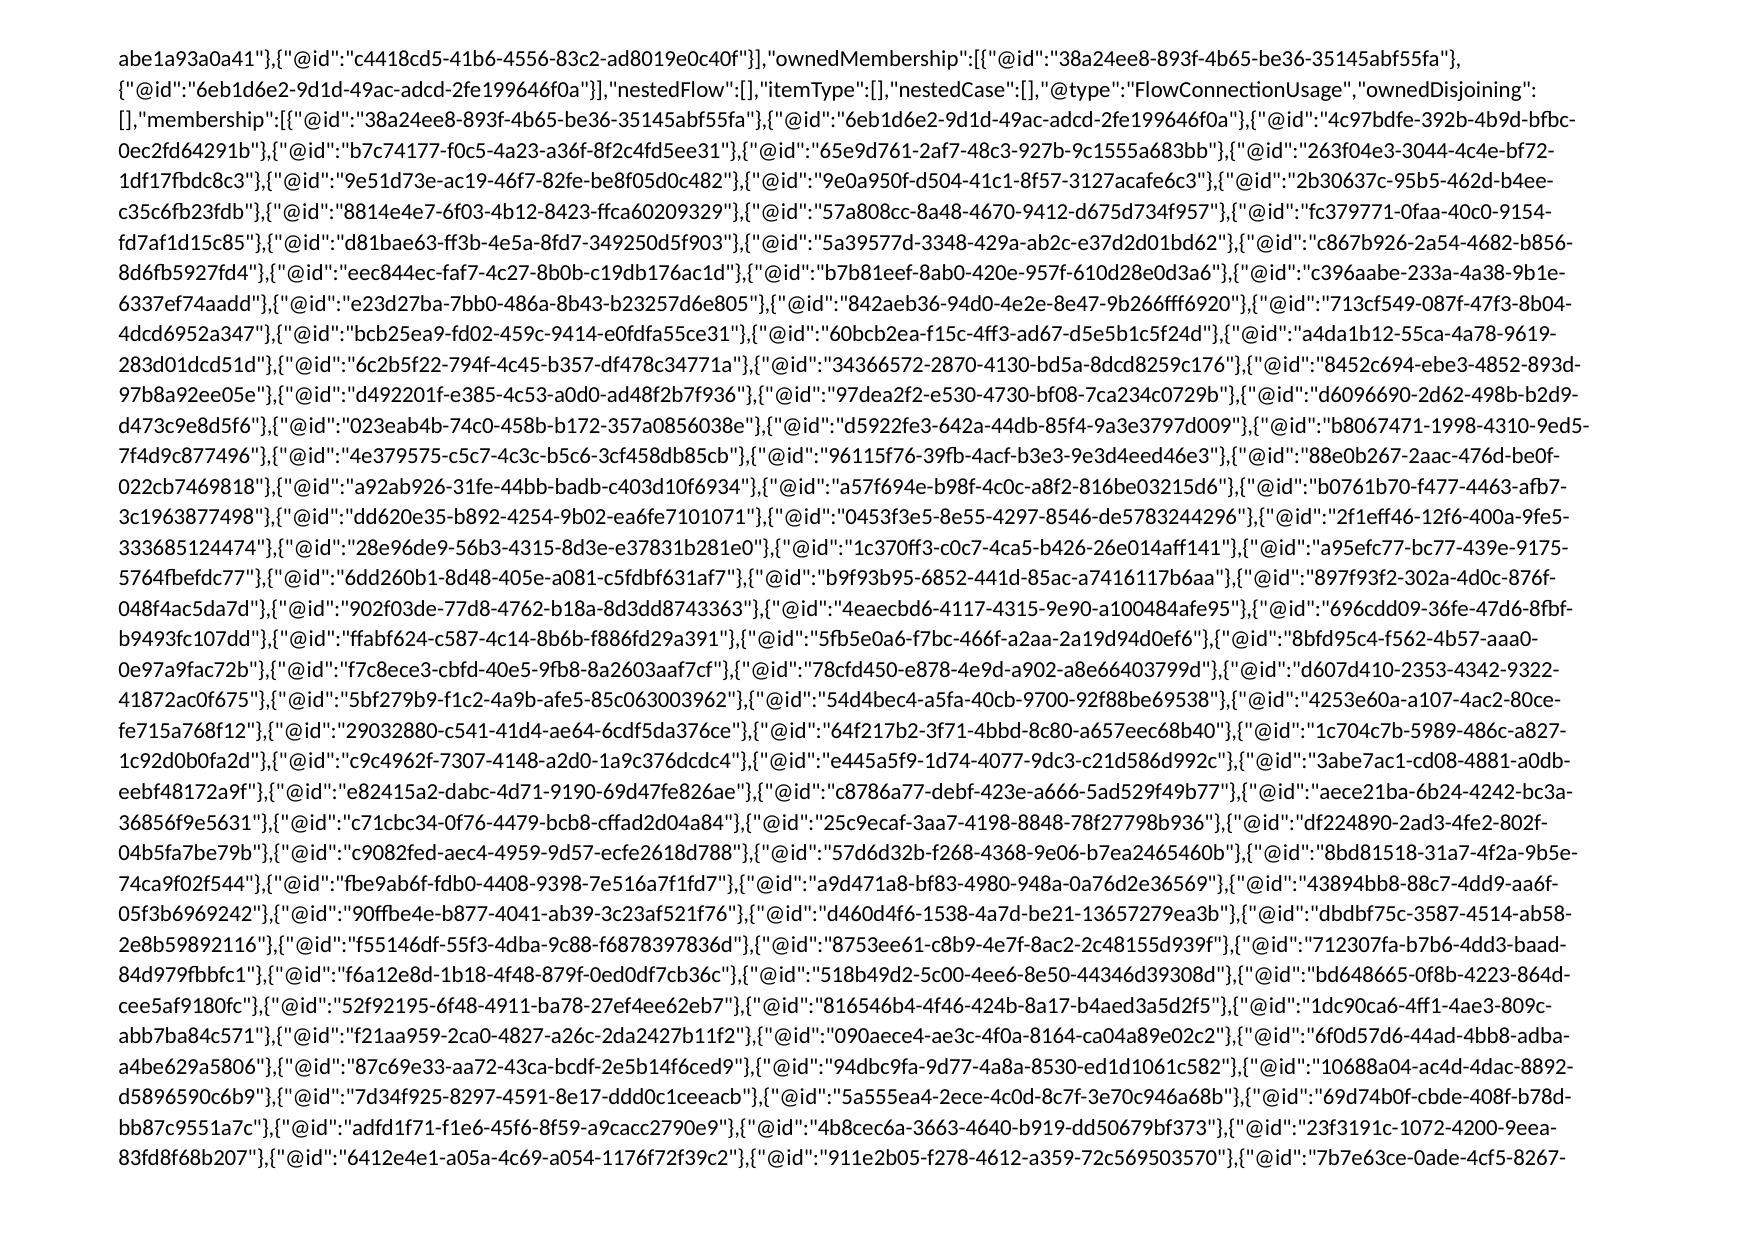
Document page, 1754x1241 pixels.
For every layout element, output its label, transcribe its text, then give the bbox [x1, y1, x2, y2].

text abe1a93a0a41"},{"@id":"c4418cd5-41b6-4556-83c2-ad8019e0c40f"}],"ownedMembership":[{"@id":"38a24ee8-893f-4b65-be36-35145abf55fa"},{"@id":"6eb1d6e2-9d1d-49ac-adcd-2fe199646f0a"}],"nestedFlow":[],"itemType":[],"nestedCase":[],"@type":"FlowConnectionUsage","ownedDisjoining":[],"membership":[{"@id":"38a24ee8-893f-4b65-be36-35145abf55fa"},{"@id":"6eb1d6e2-9d1d-49ac-adcd-2fe199646f0a"},{"@id":"4c97bdfe-392b-4b9d-bfbc-0ec2fd64291b"},{"@id":"b7c74177-f0c5-4a23-a36f-8f2c4fd5ee31"},{"@id":"65e9d761-2af7-48c3-927b-9c1555a683bb"},{"@id":"263f04e3-3044-4c4e-bf72-1df17fbdc8c3"},{"@id":"9e51d73e-ac19-46f7-82fe-be8f05d0c482"},{"@id":"9e0a950f-d504-41c1-8f57-3127acafe6c3"},{"@id":"2b30637c-95b5-462d-b4ee-c35c6fb23fdb"},{"@id":"8814e4e7-6f03-4b12-8423-ffca60209329"},{"@id":"57a808cc-8a48-4670-9412-d675d734f957"},{"@id":"fc379771-0faa-40c0-9154-fd7af1d15c85"},{"@id":"d81bae63-ff3b-4e5a-8fd7-349250d5f903"},{"@id":"5a39577d-3348-429a-ab2c-e37d2d01bd62"},{"@id":"c867b926-2a54-4682-b856-8d6fb5927fd4"},{"@id":"eec844ec-faf7-4c27-8b0b-c19db176ac1d"},{"@id":"b7b81eef-8ab0-420e-957f-610d28e0d3a6"},{"@id":"c396aabe-233a-4a38-9b1e-6337ef74aadd"},{"@id":"e23d27ba-7bb0-486a-8b43-b23257d6e805"},{"@id":"842aeb36-94d0-4e2e-8e47-9b266fff6920"},{"@id":"713cf549-087f-47f3-8b04-4dcd6952a347"},{"@id":"bcb25ea9-fd02-459c-9414-e0fdfa55ce31"},{"@id":"60bcb2ea-f15c-4ff3-ad67-d5e5b1c5f24d"},{"@id":"a4da1b12-55ca-4a78-9619-283d01dcd51d"},{"@id":"6c2b5f22-794f-4c45-b357-df478c34771a"},{"@id":"34366572-2870-4130-bd5a-8dcd8259c176"},{"@id":"8452c694-ebe3-4852-893d-97b8a92ee05e"},{"@id":"d492201f-e385-4c53-a0d0-ad48f2b7f936"},{"@id":"97dea2f2-e530-4730-bf08-7ca234c0729b"},{"@id":"d6096690-2d62-498b-b2d9-d473c9e8d5f6"},{"@id":"023eab4b-74c0-458b-b172-357a0856038e"},{"@id":"d5922fe3-642a-44db-85f4-9a3e3797d009"},{"@id":"b8067471-1998-4310-9ed5-7f4d9c877496"},{"@id":"4e379575-c5c7-4c3c-b5c6-3cf458db85cb"},{"@id":"96115f76-39fb-4acf-b3e3-9e3d4eed46e3"},{"@id":"88e0b267-2aac-476d-be0f-022cb7469818"},{"@id":"a92ab926-31fe-44bb-badb-c403d10f6934"},{"@id":"a57f694e-b98f-4c0c-a8f2-816be03215d6"},{"@id":"b0761b70-f477-4463-afb7-3c1963877498"},{"@id":"dd620e35-b892-4254-9b02-ea6fe7101071"},{"@id":"0453f3e5-8e55-4297-8546-de5783244296"},{"@id":"2f1eff46-12f6-400a-9fe5-333685124474"},{"@id":"28e96de9-56b3-4315-8d3e-e37831b281e0"},{"@id":"1c370ff3-c0c7-4ca5-b426-26e014aff141"},{"@id":"a95efc77-bc77-439e-9175-5764fbefdc77"},{"@id":"6dd260b1-8d48-405e-a081-c5fdbf631af7"},{"@id":"b9f93b95-6852-441d-85ac-a7416117b6aa"},{"@id":"897f93f2-302a-4d0c-876f-048f4ac5da7d"},{"@id":"902f03de-77d8-4762-b18a-8d3dd8743363"},{"@id":"4eaecbd6-4117-4315-9e90-a100484afe95"},{"@id":"696cdd09-36fe-47d6-8fbf-b9493fc107dd"},{"@id":"ffabf624-c587-4c14-8b6b-f886fd29a391"},{"@id":"5fb5e0a6-f7bc-466f-a2aa-2a19d94d0ef6"},{"@id":"8bfd95c4-f562-4b57-aaa0-0e97a9fac72b"},{"@id":"f7c8ece3-cbfd-40e5-9fb8-8a2603aaf7cf"},{"@id":"78cfd450-e878-4e9d-a902-a8e66403799d"},{"@id":"d607d410-2353-4342-9322-41872ac0f675"},{"@id":"5bf279b9-f1c2-4a9b-afe5-85c063003962"},{"@id":"54d4bec4-a5fa-40cb-9700-92f88be69538"},{"@id":"4253e60a-a107-4ac2-80ce-fe715a768f12"},{"@id":"29032880-c541-41d4-ae64-6cdf5da376ce"},{"@id":"64f217b2-3f71-4bbd-8c80-a657eec68b40"},{"@id":"1c704c7b-5989-486c-a827-1c92d0b0fa2d"},{"@id":"c9c4962f-7307-4148-a2d0-1a9c376dcdc4"},{"@id":"e445a5f9-1d74-4077-9dc3-c21d586d992c"},{"@id":"3abe7ac1-cd08-4881-a0db-eebf48172a9f"},{"@id":"e82415a2-dabc-4d71-9190-69d47fe826ae"},{"@id":"c8786a77-debf-423e-a666-5ad529f49b77"},{"@id":"aece21ba-6b24-4242-bc3a-36856f9e5631"},{"@id":"c71cbc34-0f76-4479-bcb8-cffad2d04a84"},{"@id":"25c9ecaf-3aa7-4198-8848-78f27798b936"},{"@id":"df224890-2ad3-4fe2-802f-04b5fa7be79b"},{"@id":"c9082fed-aec4-4959-9d57-ecfe2618d788"},{"@id":"57d6d32b-f268-4368-9e06-b7ea2465460b"},{"@id":"8bd81518-31a7-4f2a-9b5e-74ca9f02f544"},{"@id":"fbe9ab6f-fdb0-4408-9398-7e516a7f1fd7"},{"@id":"a9d471a8-bf83-4980-948a-0a76d2e36569"},{"@id":"43894bb8-88c7-4dd9-aa6f-05f3b6969242"},{"@id":"90ffbe4e-b877-4041-ab39-3c23af521f76"},{"@id":"d460d4f6-1538-4a7d-be21-13657279ea3b"},{"@id":"dbdbf75c-3587-4514-ab58-2e8b59892116"},{"@id":"f55146df-55f3-4dba-9c88-f6878397836d"},{"@id":"8753ee61-c8b9-4e7f-8ac2-2c48155d939f"},{"@id":"712307fa-b7b6-4dd3-baad-84d979fbbfc1"},{"@id":"f6a12e8d-1b18-4f48-879f-0ed0df7cb36c"},{"@id":"518b49d2-5c00-4ee6-8e50-44346d39308d"},{"@id":"bd648665-0f8b-4223-864d-cee5af9180fc"},{"@id":"52f92195-6f48-4911-ba78-27ef4ee62eb7"},{"@id":"816546b4-4f46-424b-8a17-b4aed3a5d2f5"},{"@id":"1dc90ca6-4ff1-4ae3-809c-abb7ba84c571"},{"@id":"f21aa959-2ca0-4827-a26c-2da2427b11f2"},{"@id":"090aece4-ae3c-4f0a-8164-ca04a89e02c2"},{"@id":"6f0d57d6-44ad-4bb8-adba-a4be629a5806"},{"@id":"87c69e33-aa72-43ca-bcdf-2e5b14f6ced9"},{"@id":"94dbc9fa-9d77-4a8a-8530-ed1d1061c582"},{"@id":"10688a04-ac4d-4dac-8892-d5896590c6b9"},{"@id":"7d34f925-8297-4591-8e17-ddd0c1ceeacb"},{"@id":"5a555ea4-2ece-4c0d-8c7f-3e70c946a68b"},{"@id":"69d74b0f-cbde-408f-b78d-bb87c9551a7c"},{"@id":"adfd1f71-f1e6-45f6-8f59-a9cacc2790e9"},{"@id":"4b8cec6a-3663-4640-b919-dd50679bf373"},{"@id":"23f3191c-1072-4200-9eea-83fd8f68b207"},{"@id":"6412e4e1-a05a-4c69-a054-1176f72f39c2"},{"@id":"911e2b05-f278-4612-a359-72c569503570"},{"@id":"7b7e63ce-0ade-4cf5-8267- [118, 44, 1606, 1172]
